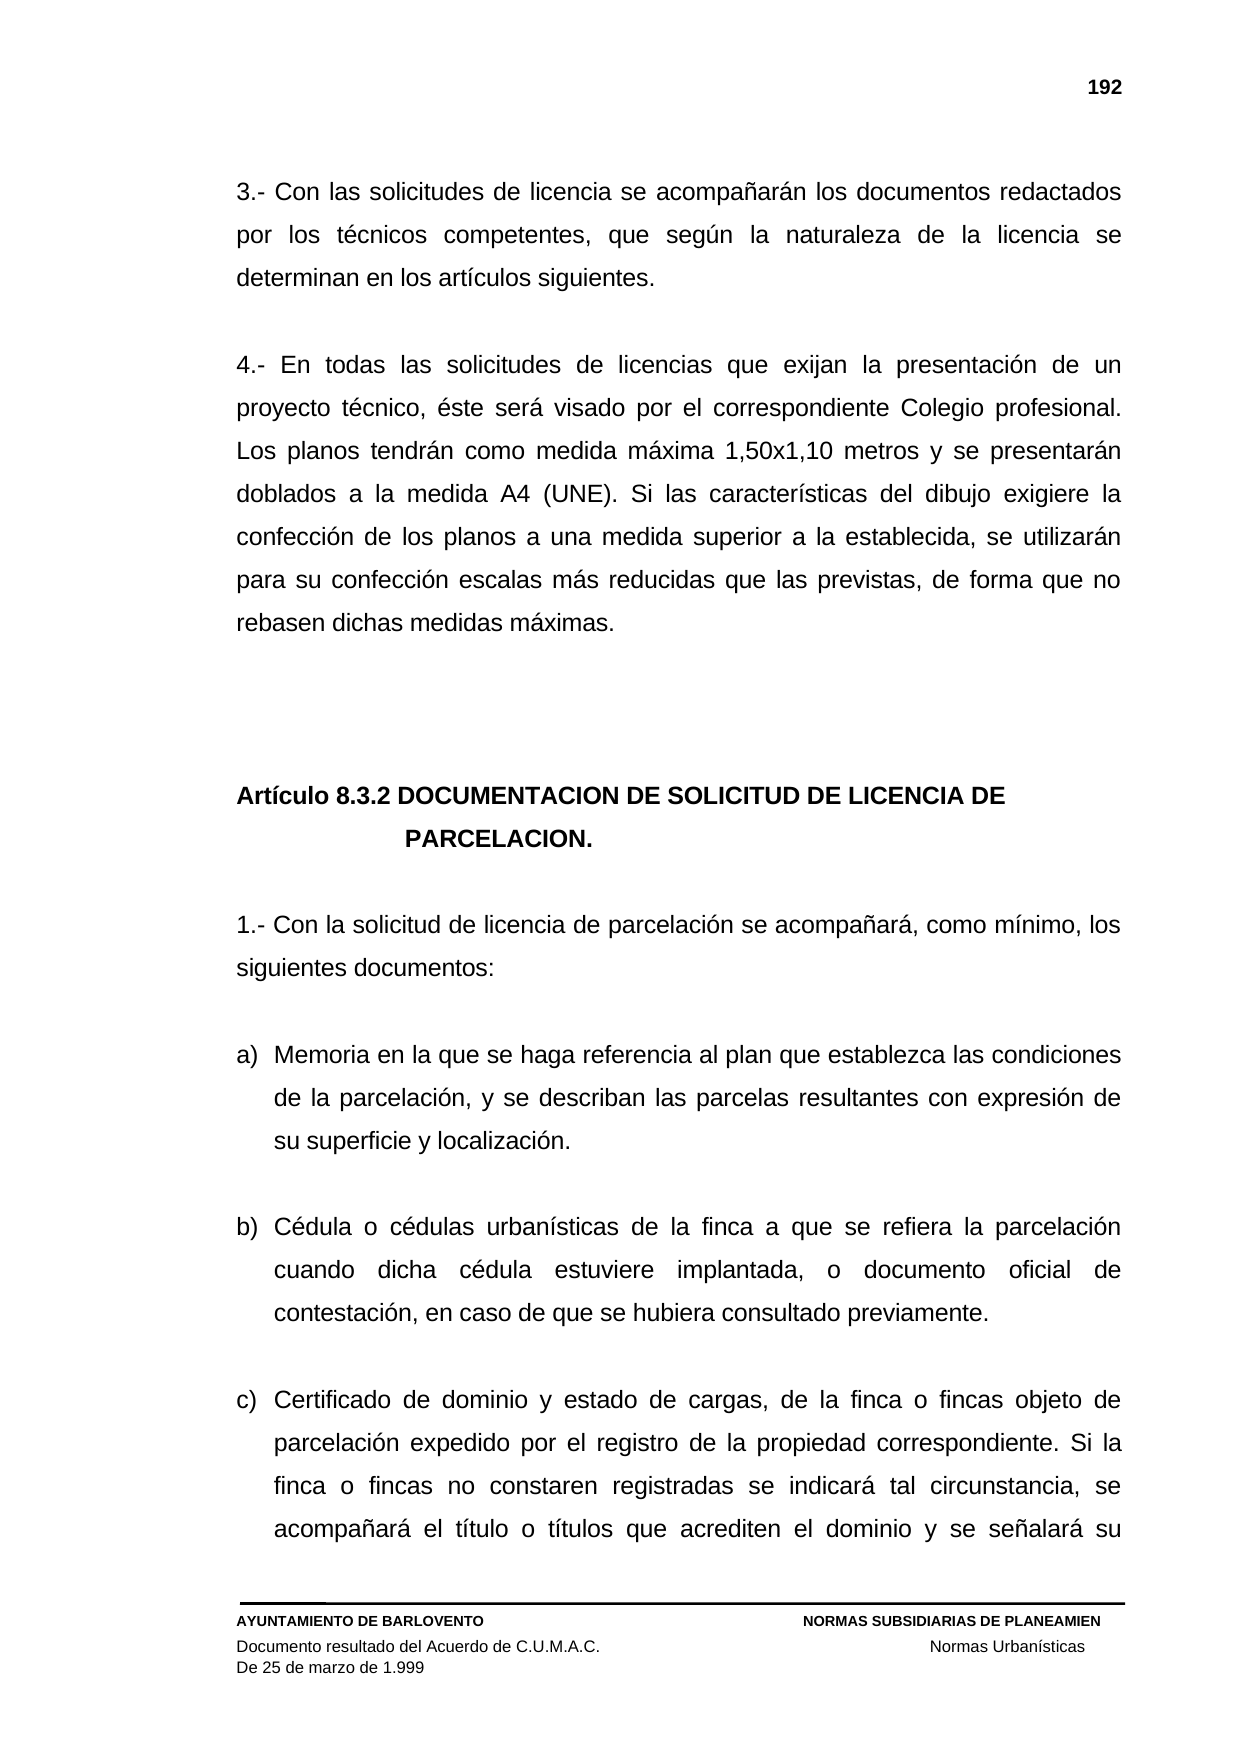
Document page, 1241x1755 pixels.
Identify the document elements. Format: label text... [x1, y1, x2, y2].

text 4.‑ En todas las solicitudes de licencias que exijan la presentación de un proyecto técnico, éste será visado por el correspondiente Colegio profesional. Los planos tendrán como medida máxima 1,50x1,10 metros y se presentarán doblados a la medida A4 (UNE). Si las características del dibujo exigiere la confección de los planos a una medida superior a la establecida, se utilizarán para su confección escalas más reducidas que las previstas, de forma que no rebasen dichas medidas máximas. [236, 350, 1122, 637]
text PARCELACION. [236, 824, 1122, 853]
text Artículo 8.3.2 DOCUMENTACION DE SOLICITUD DE LICENCIA DE [236, 781, 1122, 810]
list Certificado de dominio y estado de cargas, de la finca o fincas objeto de parcelación expedido por el registro de la propiedad correspondiente. Si la finca o fincas no constaren registradas se indicará tal circunstancia, se acompañará el título o títulos que acrediten el dominio y se señalará su [236, 1385, 1122, 1543]
list Cédula o cédulas urbanísticas de la finca a que se refiera la parcelación cuando dicha cédula estuviere implantada, o documento oficial de contestación, en caso de que se hubiera consultado previamente. [236, 1212, 1122, 1327]
text 1.‑ Con la solicitud de licencia de parcelación se acompañará, como mínimo, los siguientes documentos: [236, 910, 1122, 982]
list Memoria en la que se haga referencia al plan que establezca las condiciones de la parcelación, y se describan las parcelas resultantes con expresión de su superficie y localización. [236, 1040, 1122, 1155]
text 3.‑ Con las solicitudes de licencia se acompañarán los documentos redactados por los técnicos competentes, que según la naturaleza de la licencia se determinan en los artículos siguientes. [236, 177, 1122, 292]
